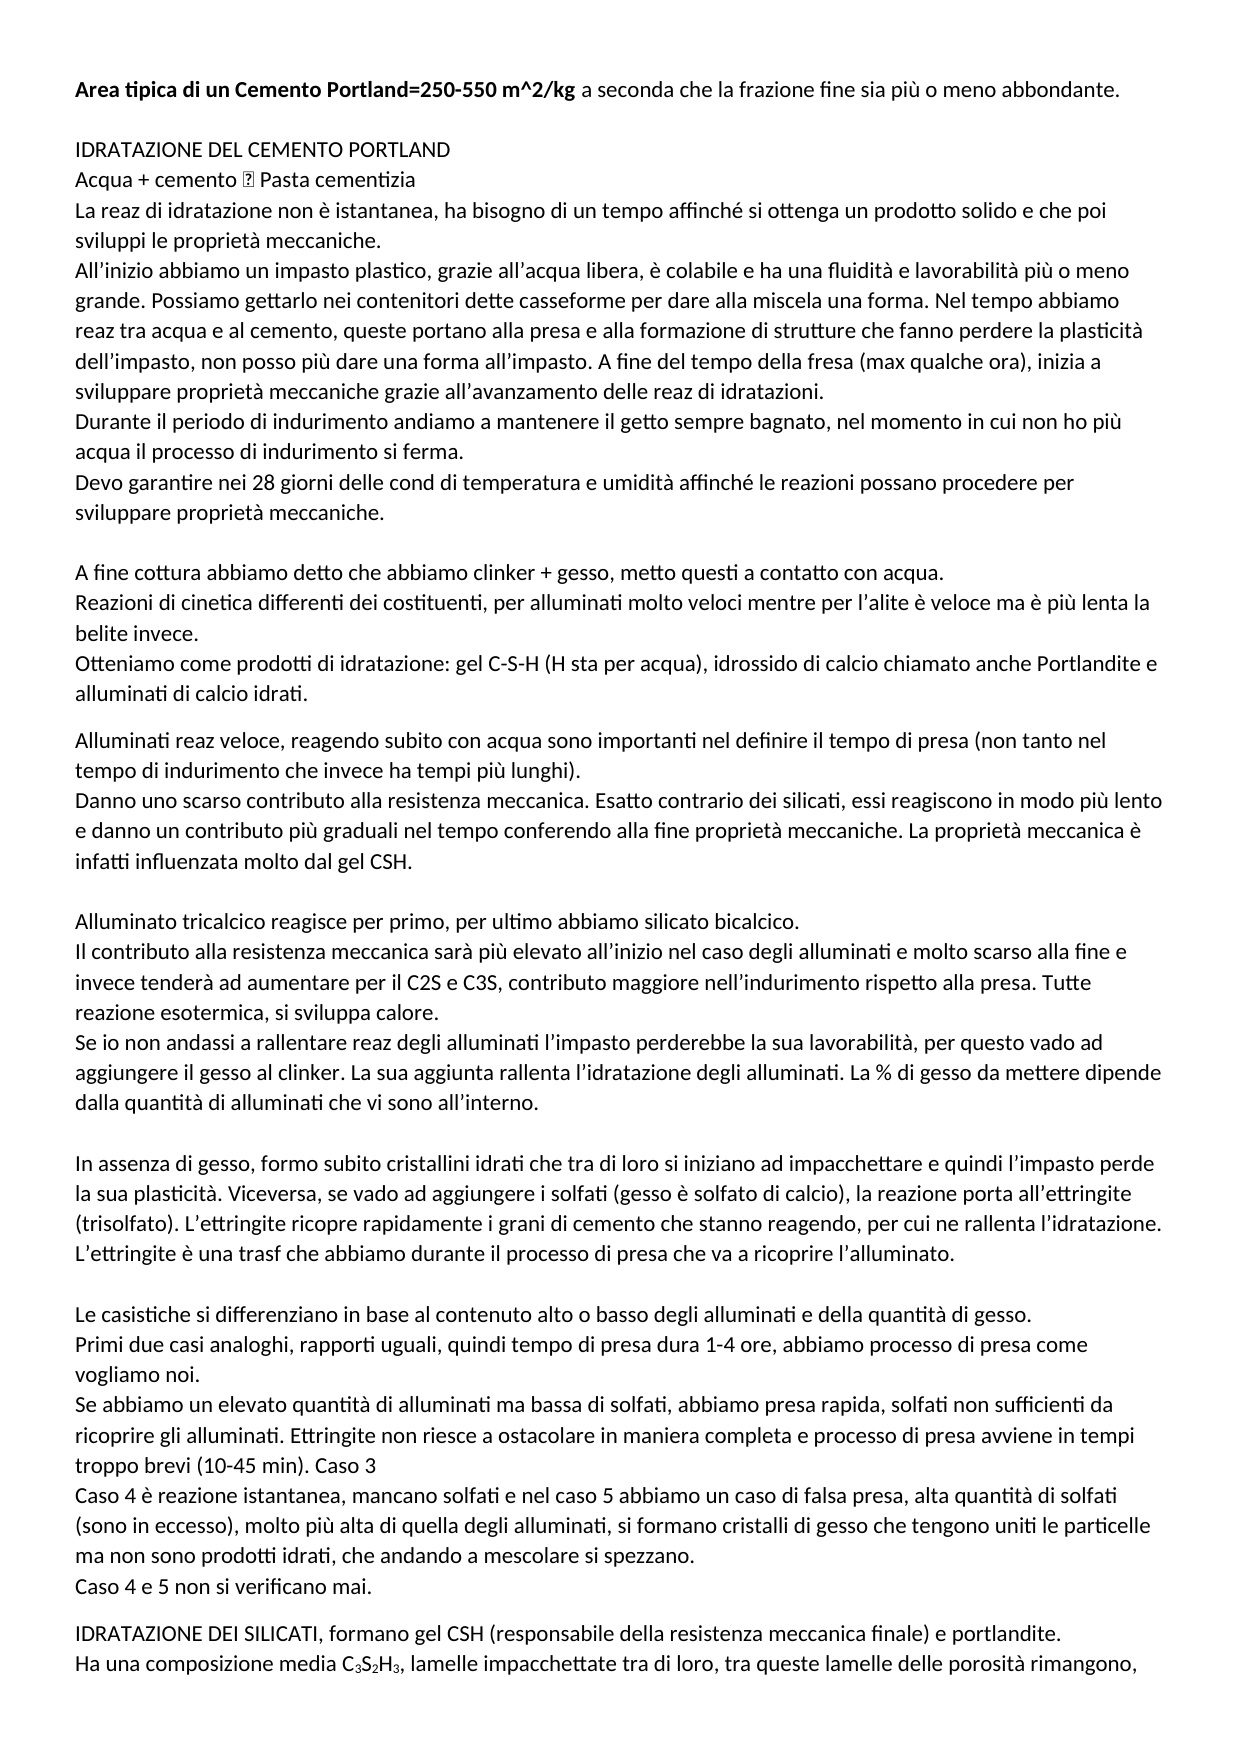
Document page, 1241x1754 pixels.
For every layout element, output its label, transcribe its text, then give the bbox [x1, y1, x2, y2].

text Area tipica di un Cemento Portland=250-550 m^2/kg a seconda che la frazione fine sia più o meno abbondante. IDRATAZIONE DEL CEMENTO PORTLAND Acqua + cemento  Pasta cementizia La reaz di idratazione non è istantanea, ha bisogno di un tempo affinché si ottenga un prodotto solido e che poi sviluppi le proprietà meccaniche. All’inizio abbiamo un impasto plastico, grazie all’acqua libera, è colabile e ha una fluidità e lavorabilità più o meno grande. Possiamo gettarlo nei contenitori dette casseforme per dare alla miscela una forma. Nel tempo abbiamo reaz tra acqua e al cemento, queste portano alla presa e alla formazione di strutture che fanno perdere la plasticità dell’impasto, non posso più dare una forma all’impasto. A fine del tempo della fresa (max qualche ora), inizia a sviluppare proprietà meccaniche grazie all’avanzamento delle reaz di idratazioni. Durante il periodo di indurimento andiamo a mantenere il getto sempre bagnato, nel momento in cui non ho più acqua il processo di indurimento si ferma. Devo garantire nei 28 giorni delle cond di temperatura e umidità affinché le reazioni possano procedere per sviluppare proprietà meccaniche. A fine cottura abbiamo detto che abbiamo clinker + gesso, metto questi a contatto con acqua. Reazioni di cinetica differenti dei costituenti, per alluminati molto veloci mentre per l’alite è veloce ma è più lenta la belite invece. Otteniamo come prodotti di idratazione: gel C-S-H (H sta per acqua), idrossido di calcio chiamato anche Portlandite e alluminati di calcio idrati. [75, 75, 1165, 707]
text Alluminati reaz veloce, reagendo subito con acqua sono importanti nel definire il tempo di presa (non tanto nel tempo di indurimento che invece ha tempi più lunghi). Danno uno scarso contributo alla resistenza meccanica. Esatto contrario dei silicati, essi reagiscono in modo più lento e danno un contributo più graduali nel tempo conferendo alla fine proprietà meccaniche. La proprietà meccanica è infatti influenzata molto dal gel CSH. Alluminato tricalcico reagisce per primo, per ultimo abbiamo silicato bicalcico. Il contributo alla resistenza meccanica sarà più elevato all’inizio nel caso degli alluminati e molto scarso alla fine e invece tenderà ad aumentare per il C2S e C3S, contributo maggiore nell’indurimento rispetto alla presa. Tutte reazione esotermica, si sviluppa calore. Se io non andassi a rallentare reaz degli alluminati l’impasto perderebbe la sua lavorabilità, per questo vado ad aggiungere il gesso al clinker. La sua aggiunta rallenta l’idratazione degli alluminati. La % di gesso da mettere dipende dalla quantità di alluminati che vi sono all’interno. In assenza di gesso, formo subito cristallini idrati che tra di loro si iniziano ad impacchettare e quindi l’impasto perde la sua plasticità. Viceversa, se vado ad aggiungere i solfati (gesso è solfato di calcio), la reazione porta all’ettringite (trisolfato). L’ettringite ricopre rapidamente i grani di cemento che stanno reagendo, per cui ne rallenta l’idratazione. L’ettringite è una trasf che abbiamo durante il processo di presa che va a ricoprire l’alluminato. Le casistiche si differenziano in base al contenuto alto o basso degli alluminati e della quantità di gesso. Primi due casi analoghi, rapporti uguali, quindi tempo di presa dura 1-4 ore, abbiamo processo di presa come vogliamo noi. Se abbiamo un elevato quantità di alluminati ma bassa di solfati, abbiamo presa rapida, solfati non sufficienti da ricoprire gli alluminati. Ettringite non riesce a ostacolare in maniera completa e processo di presa avviene in tempi troppo brevi (10-45 min). Caso 3 Caso 4 è reazione istantanea, mancano solfati e nel caso 5 abbiamo un caso di falsa presa, alta quantità di solfati (sono in eccesso), molto più alta di quella degli alluminati, si formano cristalli di gesso che tengono uniti le particelle ma non sono prodotti idrati, che andando a mescolare si spezzano. Caso 4 e 5 non si verificano mai. [75, 726, 1165, 1600]
text IDRATAZIONE DEI SILICATI, formano gel CSH (responsabile della resistenza meccanica finale) e portlandite. Ha una composizione media C3S2H3, lamelle impacchettate tra di loro, tra queste lamelle delle porosità rimangono, [75, 1619, 1165, 1677]
